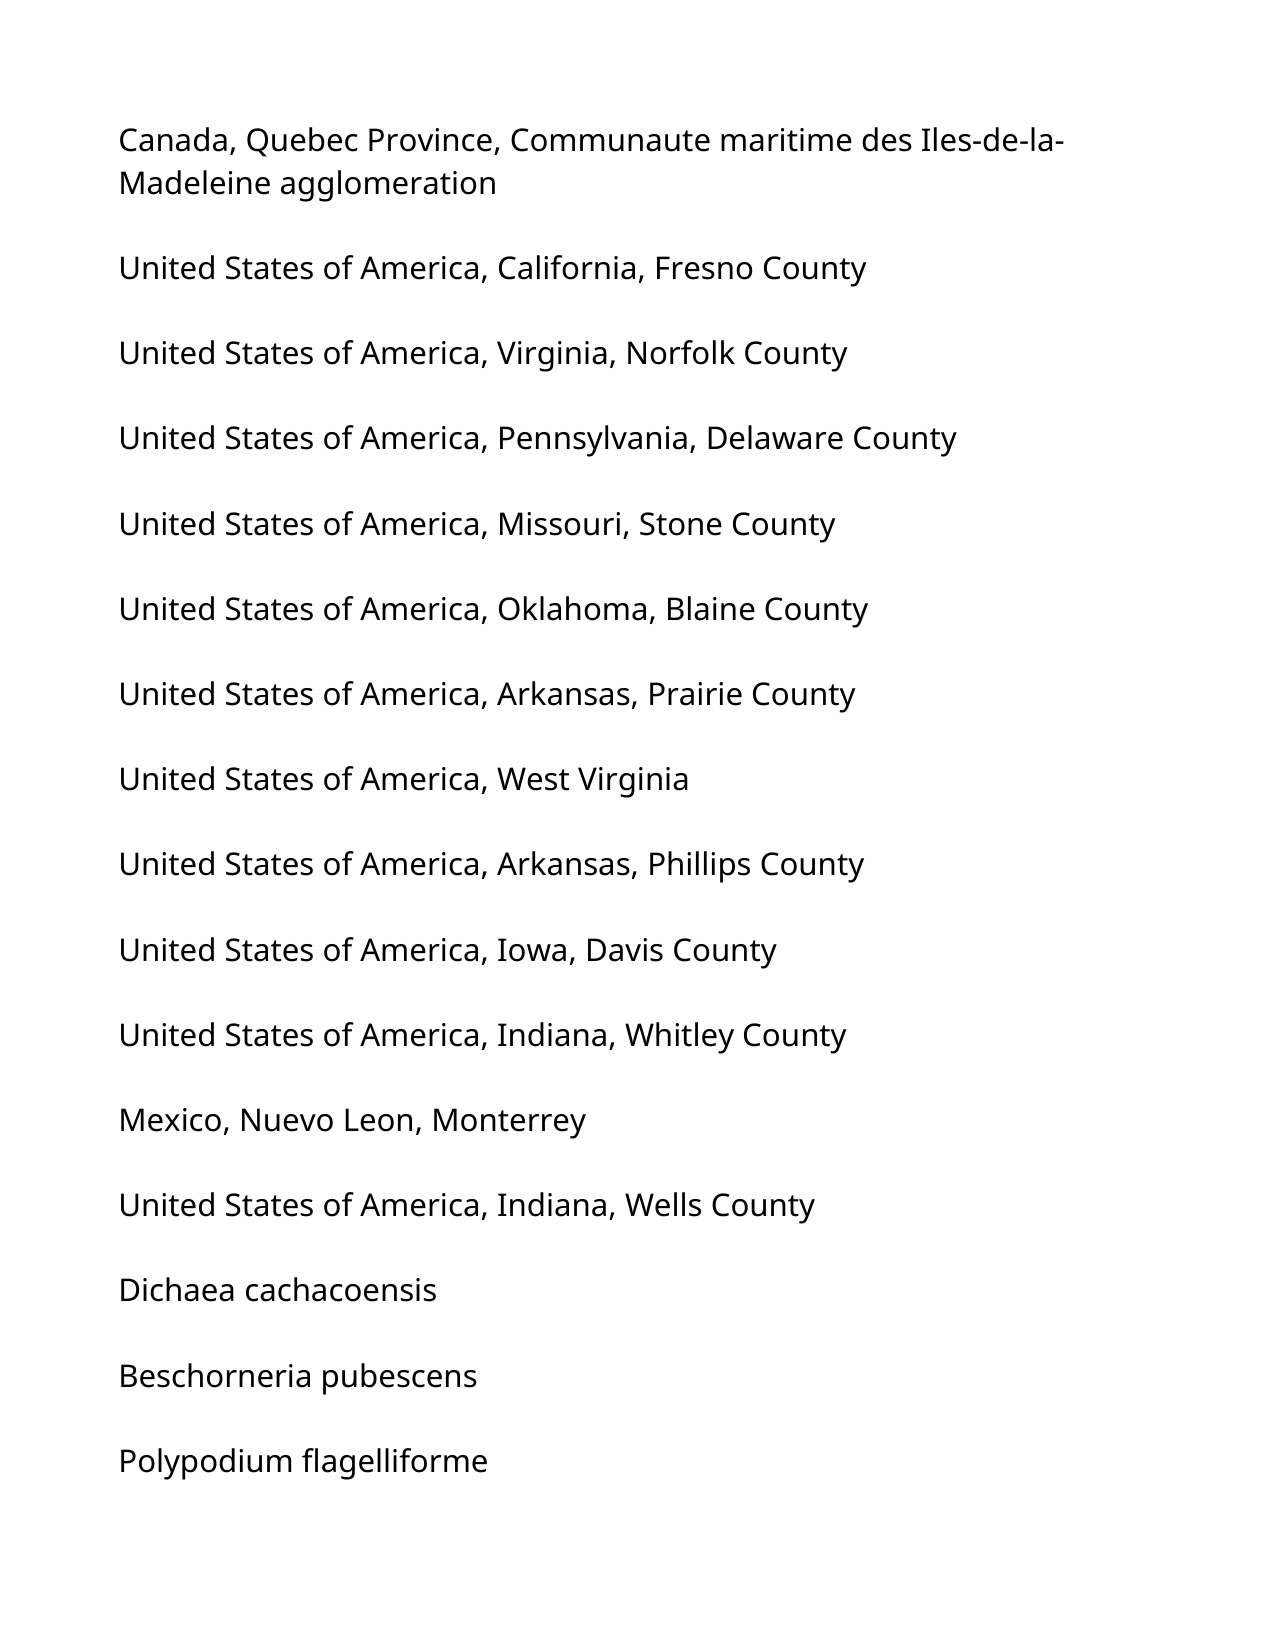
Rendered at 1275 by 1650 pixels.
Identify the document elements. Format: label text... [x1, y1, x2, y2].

text Polypodium flagelliforme [118, 1439, 1157, 1524]
text Dichaea cachacoensis [118, 1268, 1157, 1354]
text United States of America, Iowa, Davis County [118, 928, 1157, 1013]
text United States of America, Oklahoma, Blaine County [118, 587, 1157, 672]
text Beschorneria pubescens [118, 1354, 1157, 1439]
text United States of America, California, Fresno County [118, 246, 1157, 331]
text United States of America, Pennsylvania, Delaware County [118, 416, 1157, 502]
text United States of America, Indiana, Whitley County [118, 1013, 1157, 1098]
text Canada, Quebec Province, Communaute maritime des Iles-de-la-Madeleine agglomeration [118, 118, 1157, 246]
text United States of America, Virginia, Norfolk County [118, 331, 1157, 416]
text United States of America, Indiana, Wells County [118, 1183, 1157, 1268]
text United States of America, Arkansas, Phillips County [118, 842, 1157, 928]
text United States of America, West Virginia [118, 757, 1157, 842]
text United States of America, Missouri, Stone County [118, 502, 1157, 587]
text Mexico, Nuevo Leon, Monterrey [118, 1098, 1157, 1183]
text United States of America, Arkansas, Prairie County [118, 672, 1157, 757]
